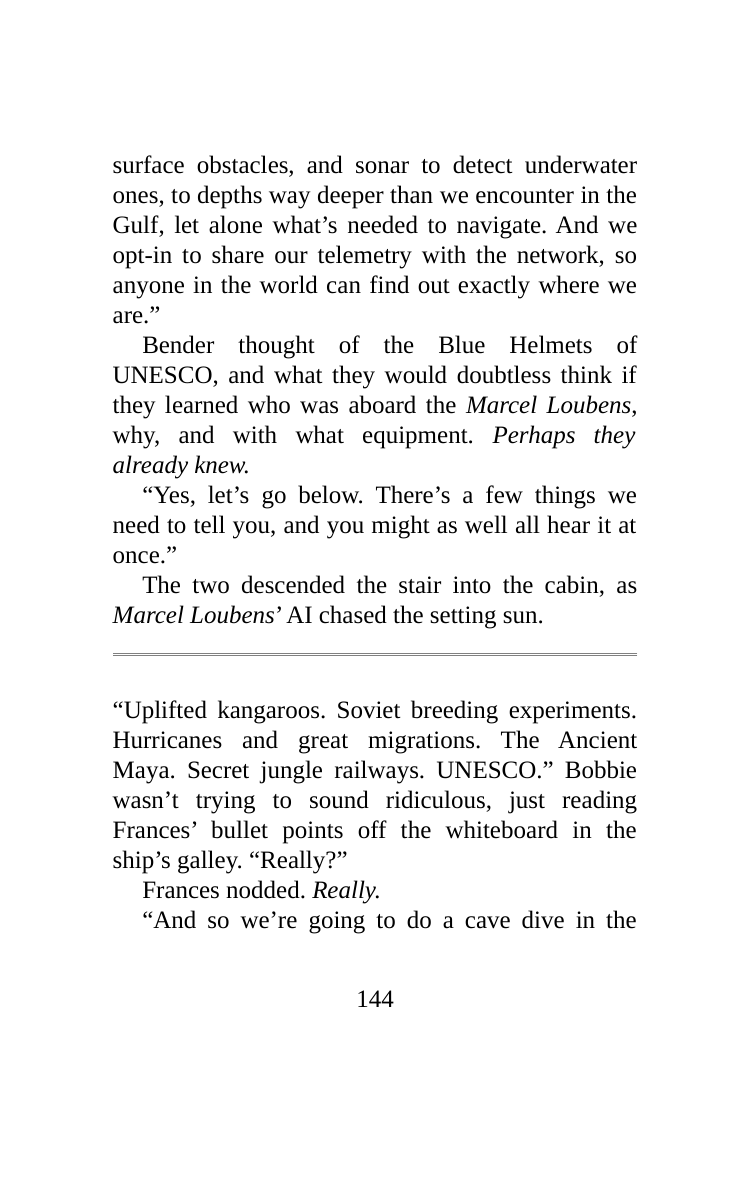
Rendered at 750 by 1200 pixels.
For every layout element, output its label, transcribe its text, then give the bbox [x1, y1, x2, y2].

text “Yes, let’s go below. There’s a few things we need to tell you, and you might as well all hear it at once.” [112, 480, 637, 570]
text Frances nodded. Really. [112, 874, 637, 904]
text “Uplifted kangaroos. Soviet breeding experiments. Hurricanes and great migrations. The Ancient Maya. Secret jungle railways. UNESCO.” Bobbie wasn’t trying to sound ridiculous, just reading Frances’ bullet points off the whiteboard in the ship’s galley. “Really?” [112, 694, 637, 874]
text surface obstacles, and sonar to detect underwater ones, to depths way deeper than we encounter in the Gulf, let alone what’s needed to navigate. And we opt-in to share our telemetry with the network, so anyone in the world can find out exactly where we are.” [112, 150, 637, 330]
text “And so we’re going to do a cave dive in the [112, 904, 637, 934]
text The two descended the stair into the cabin, as Marcel Loubens’ AI chased the setting sun. [112, 570, 637, 630]
text Bender thought of the Blue Helmets of UNESCO, and what they would doubtless think if they learned who was aboard the Marcel Loubens, why, and with what equipment. Perhaps they already knew. [112, 330, 637, 480]
